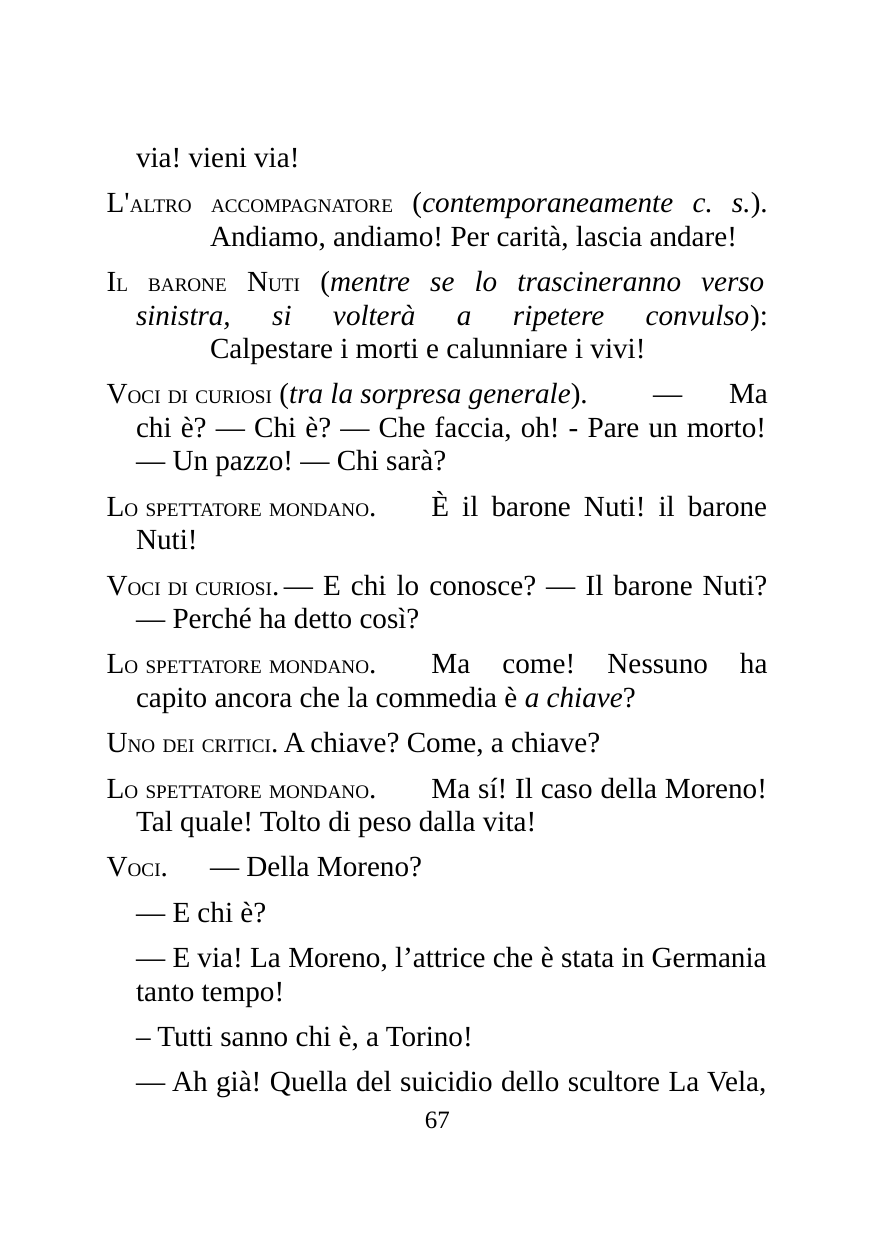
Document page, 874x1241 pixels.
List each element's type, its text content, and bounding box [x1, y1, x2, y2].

text Lo spettatore mondano. Ma come! Nessuno ha capito ancora che la commedia è a chiave? [106, 647, 768, 714]
text – Tutti sanno chi è, a Torino! [136, 1019, 768, 1053]
text Lo spettatore mondano. È il barone Nuti! il barone Nuti! [106, 489, 768, 556]
text Lo spettatore mondano. Ma sí! Il caso della Moreno! Tal quale! Tolto di peso dalla vita! [106, 771, 768, 838]
text Il barone Nuti (mentre se lo trascineranno verso sinistra, si volterà a ripetere convulso): Calpestare i morti e calunniare i vivi! [106, 264, 768, 365]
text Uno dei critici. A chiave? Come, a chiave? [106, 725, 768, 759]
text — E chi è? [136, 895, 768, 928]
text Voci di curiosi. — E chi lo conosce? — Il barone Nuti? — Perché ha detto così? [106, 568, 768, 635]
text L'altro accompagnatore (contemporaneamente c. s.). Andiamo, andiamo! Per carità, lascia andare! [106, 185, 768, 252]
text Voci di curiosi (tra la sorpresa generale). — Ma chi è? — Chi è? — Che faccia, oh! - Pare un morto! — Un pazzo! — Chi sarà? [106, 376, 768, 477]
text via! vieni via! [106, 140, 768, 173]
text Voci. — Della Moreno? [106, 849, 768, 883]
text — E via! La Moreno, l’attrice che è stata in Germania tanto tempo! [136, 940, 768, 1007]
text — Ah già! Quella del suicidio dello scultore La Vela, [136, 1064, 768, 1098]
